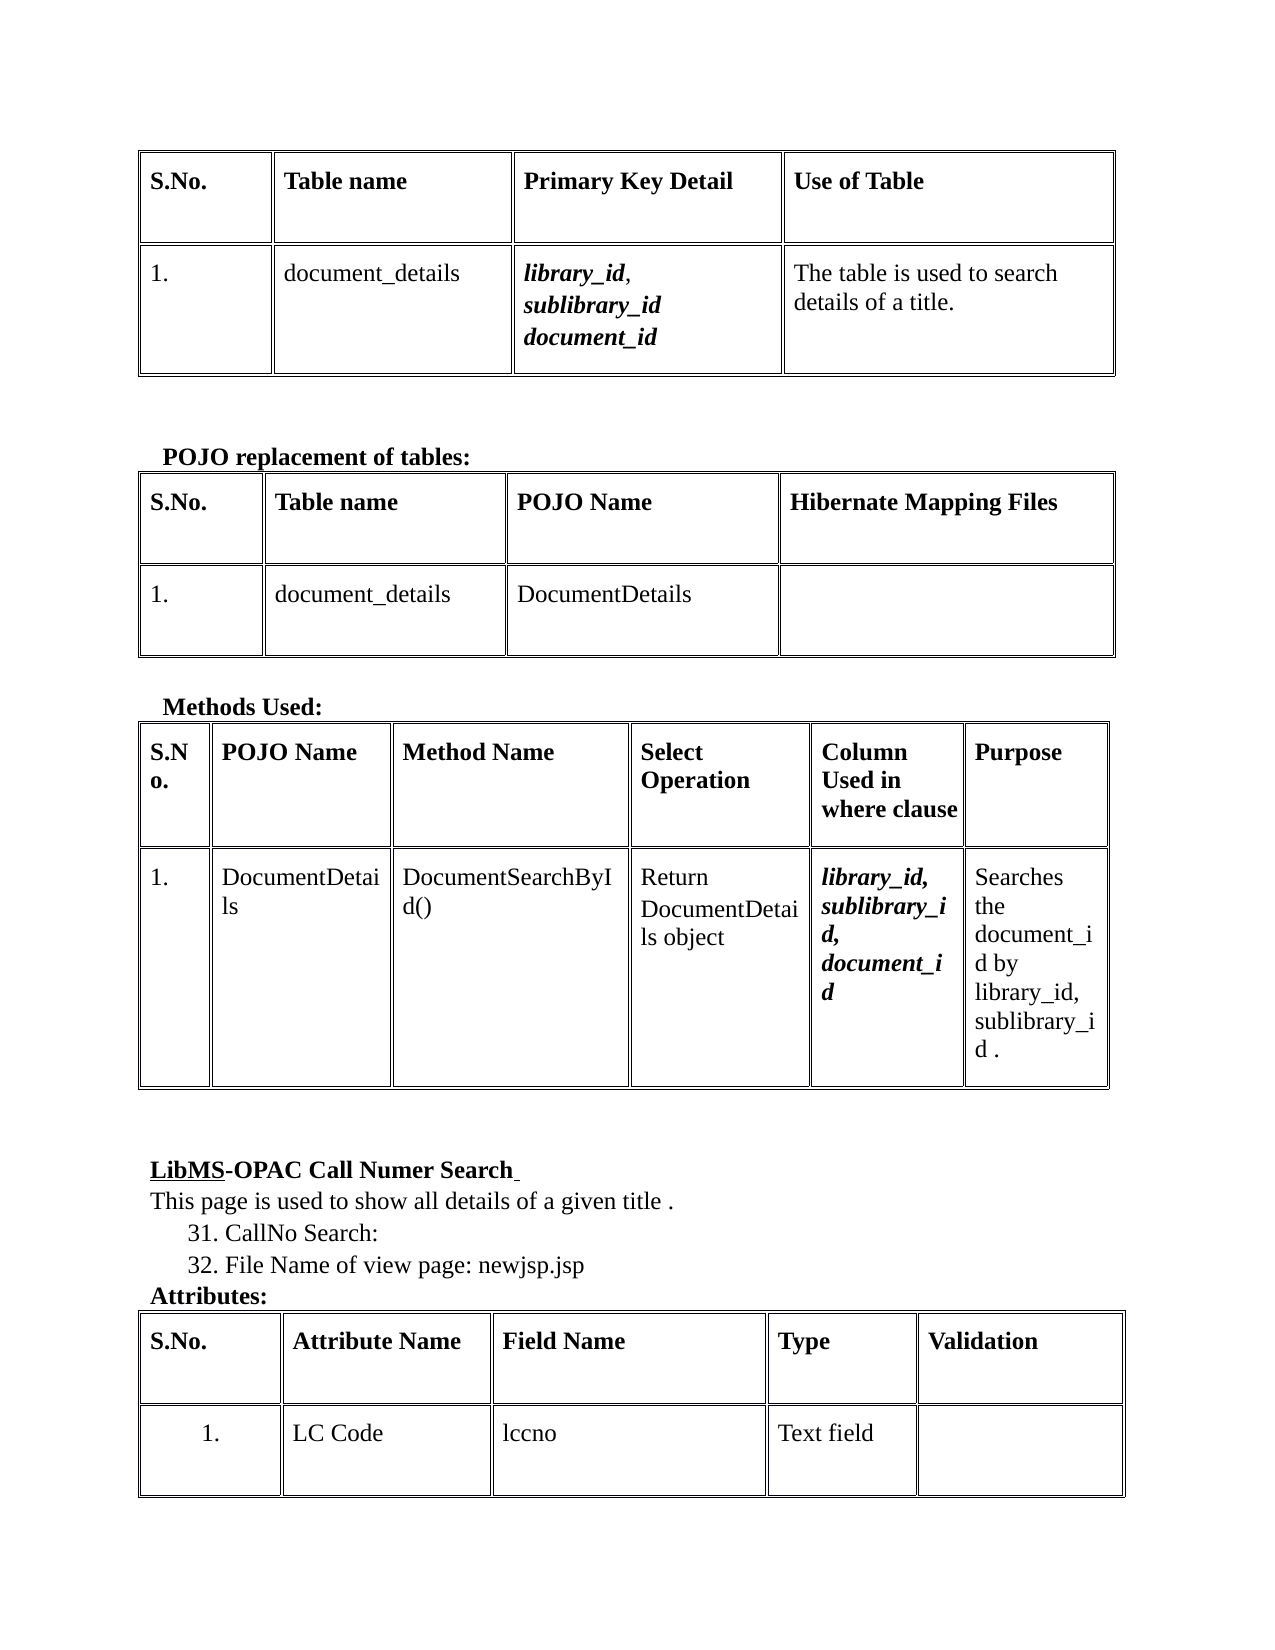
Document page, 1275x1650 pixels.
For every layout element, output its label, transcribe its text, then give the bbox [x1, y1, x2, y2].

table_header Attribute Name [284, 1314, 490, 1402]
list CallNo Search: [187, 1218, 1125, 1247]
table_cell DocumentSearchById() [394, 849, 628, 1086]
table_header Purpose [966, 724, 1107, 846]
table_header POJO Name [213, 724, 390, 846]
text Methods Used: [150, 692, 1125, 721]
table_header S.No. [141, 724, 209, 846]
table_header Table name [266, 474, 505, 563]
list File Name of view page: newjsp.jsp [187, 1250, 1125, 1278]
table_header Table name [275, 153, 511, 242]
text Attributes: [150, 1281, 1125, 1310]
table_cell [919, 1406, 1122, 1494]
text This page is used to show all details of a given title . [150, 1186, 1125, 1215]
table_header Primary Key Detail [515, 153, 781, 242]
table_cell Searches the document_id by library_id, sublibrary_id . [966, 849, 1107, 1086]
table_header Select Operation [632, 724, 809, 846]
text LibMS-OPAC Call Numer Search [150, 1155, 1125, 1183]
table_cell lccno [494, 1406, 765, 1494]
table_cell [781, 566, 1113, 655]
table_header S.No. [141, 474, 262, 563]
table_header Hibernate Mapping Files [781, 474, 1113, 563]
table_cell The table is used to search details of a title. [785, 246, 1113, 373]
table_cell LC Code [284, 1406, 490, 1494]
table_header S.No. [141, 1314, 280, 1402]
table_cell document_details [266, 566, 505, 655]
table_header Validation [919, 1314, 1122, 1402]
table_header S.No. [141, 153, 271, 242]
table_header Column Used in where clause [812, 724, 963, 846]
table_header POJO Name [508, 474, 778, 563]
table_cell DocumentDetails [213, 849, 390, 1086]
text POJO replacement of tables: [150, 442, 1125, 471]
table_cell library_id, sublibrary_id, document_id [812, 849, 963, 1086]
table_cell DocumentDetails [508, 566, 778, 655]
table_cell 1. [141, 1406, 280, 1494]
table_cell Return DocumentDetails object [632, 849, 809, 1086]
table_cell library_id, sublibrary_id document_id [515, 246, 781, 373]
table_header Use of Table [785, 153, 1113, 242]
table_header Field Name [494, 1314, 765, 1402]
table_cell document_details [275, 246, 511, 373]
table_cell 1. [141, 246, 271, 373]
table_header Type [769, 1314, 916, 1402]
table_cell 1. [141, 566, 262, 655]
table_header Method Name [394, 724, 628, 846]
table_cell Text field [769, 1406, 916, 1494]
table_cell 1. [141, 849, 209, 1086]
